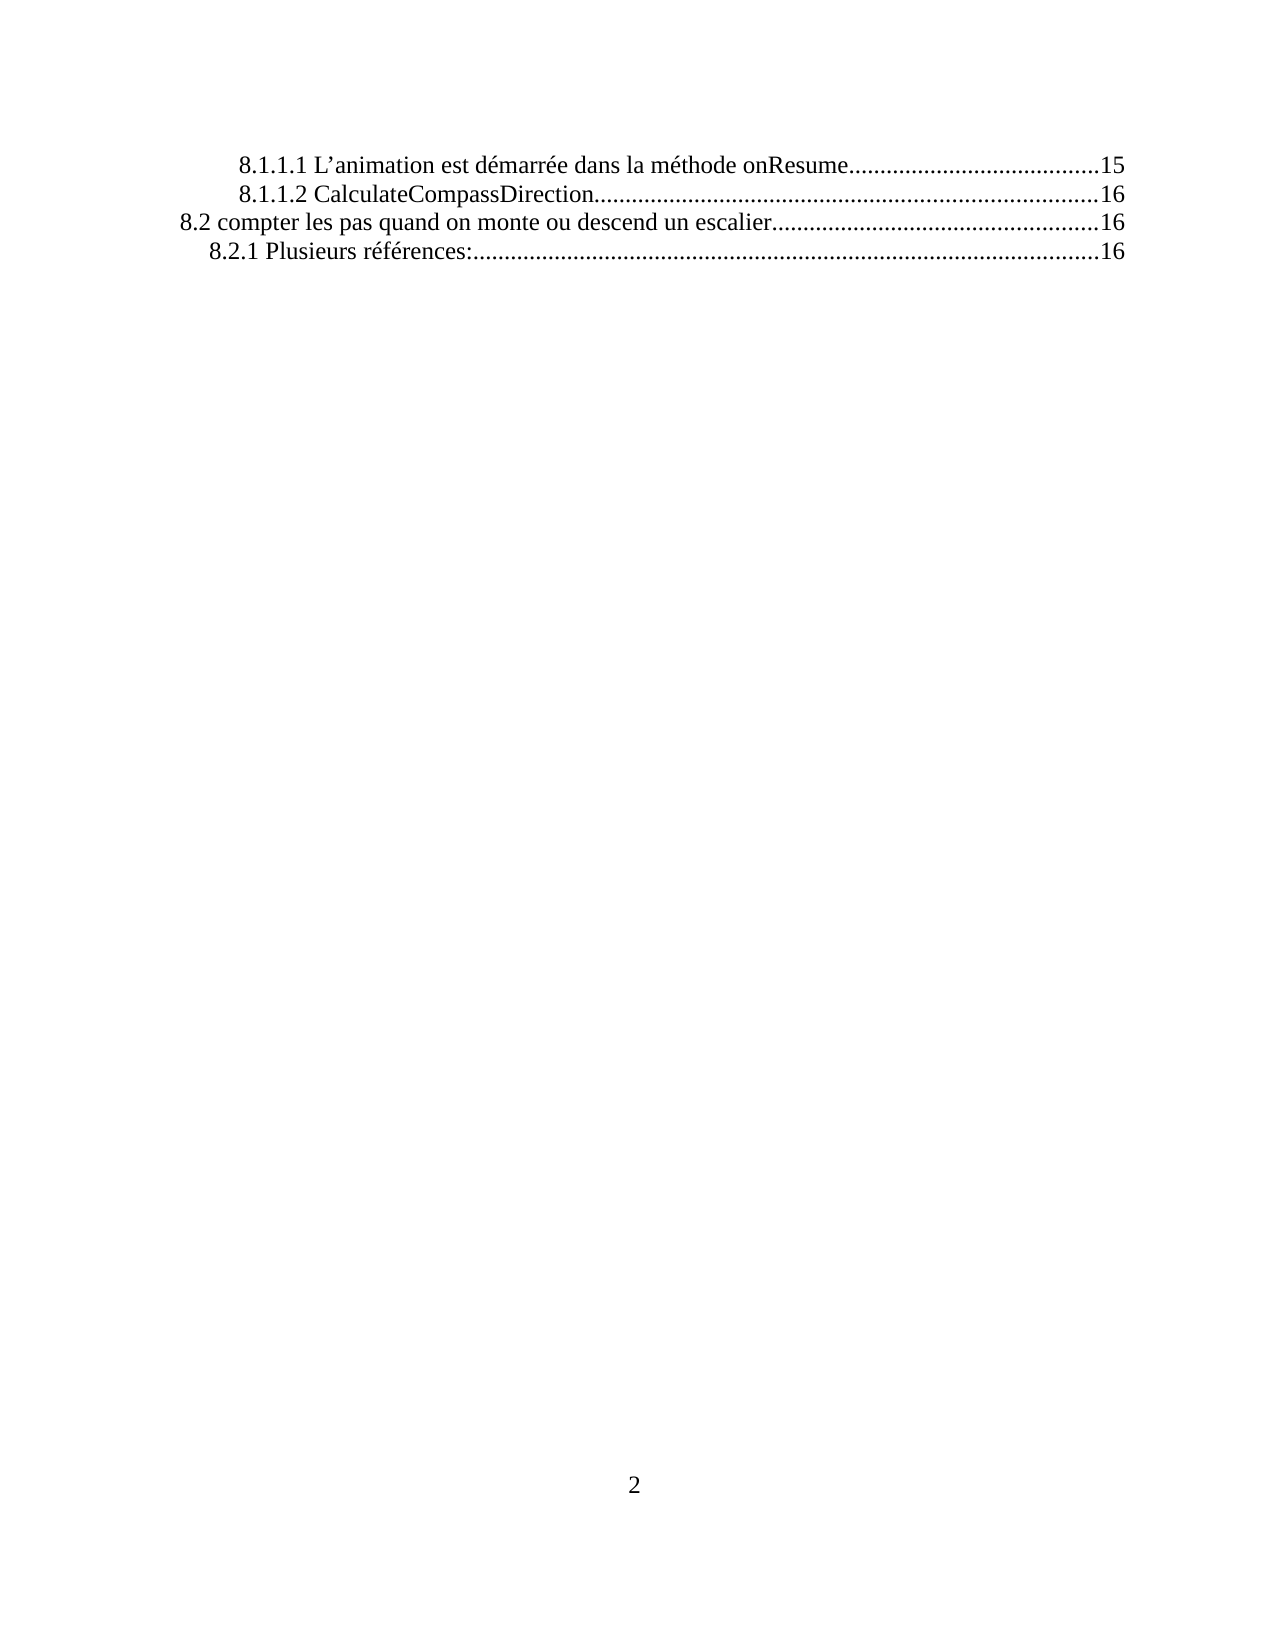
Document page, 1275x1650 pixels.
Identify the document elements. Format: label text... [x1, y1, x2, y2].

text 8.2.1 Plusieurs références: 16 [209, 236, 1125, 265]
text 8.1.1.1 L’animation est démarrée dans la méthode onResume 15 [238, 150, 1125, 179]
text 8.2 compter les pas quand on monte ou descend un escalier 16 [179, 207, 1125, 236]
text 8.1.1.2 CalculateCompassDirection 16 [238, 179, 1125, 207]
